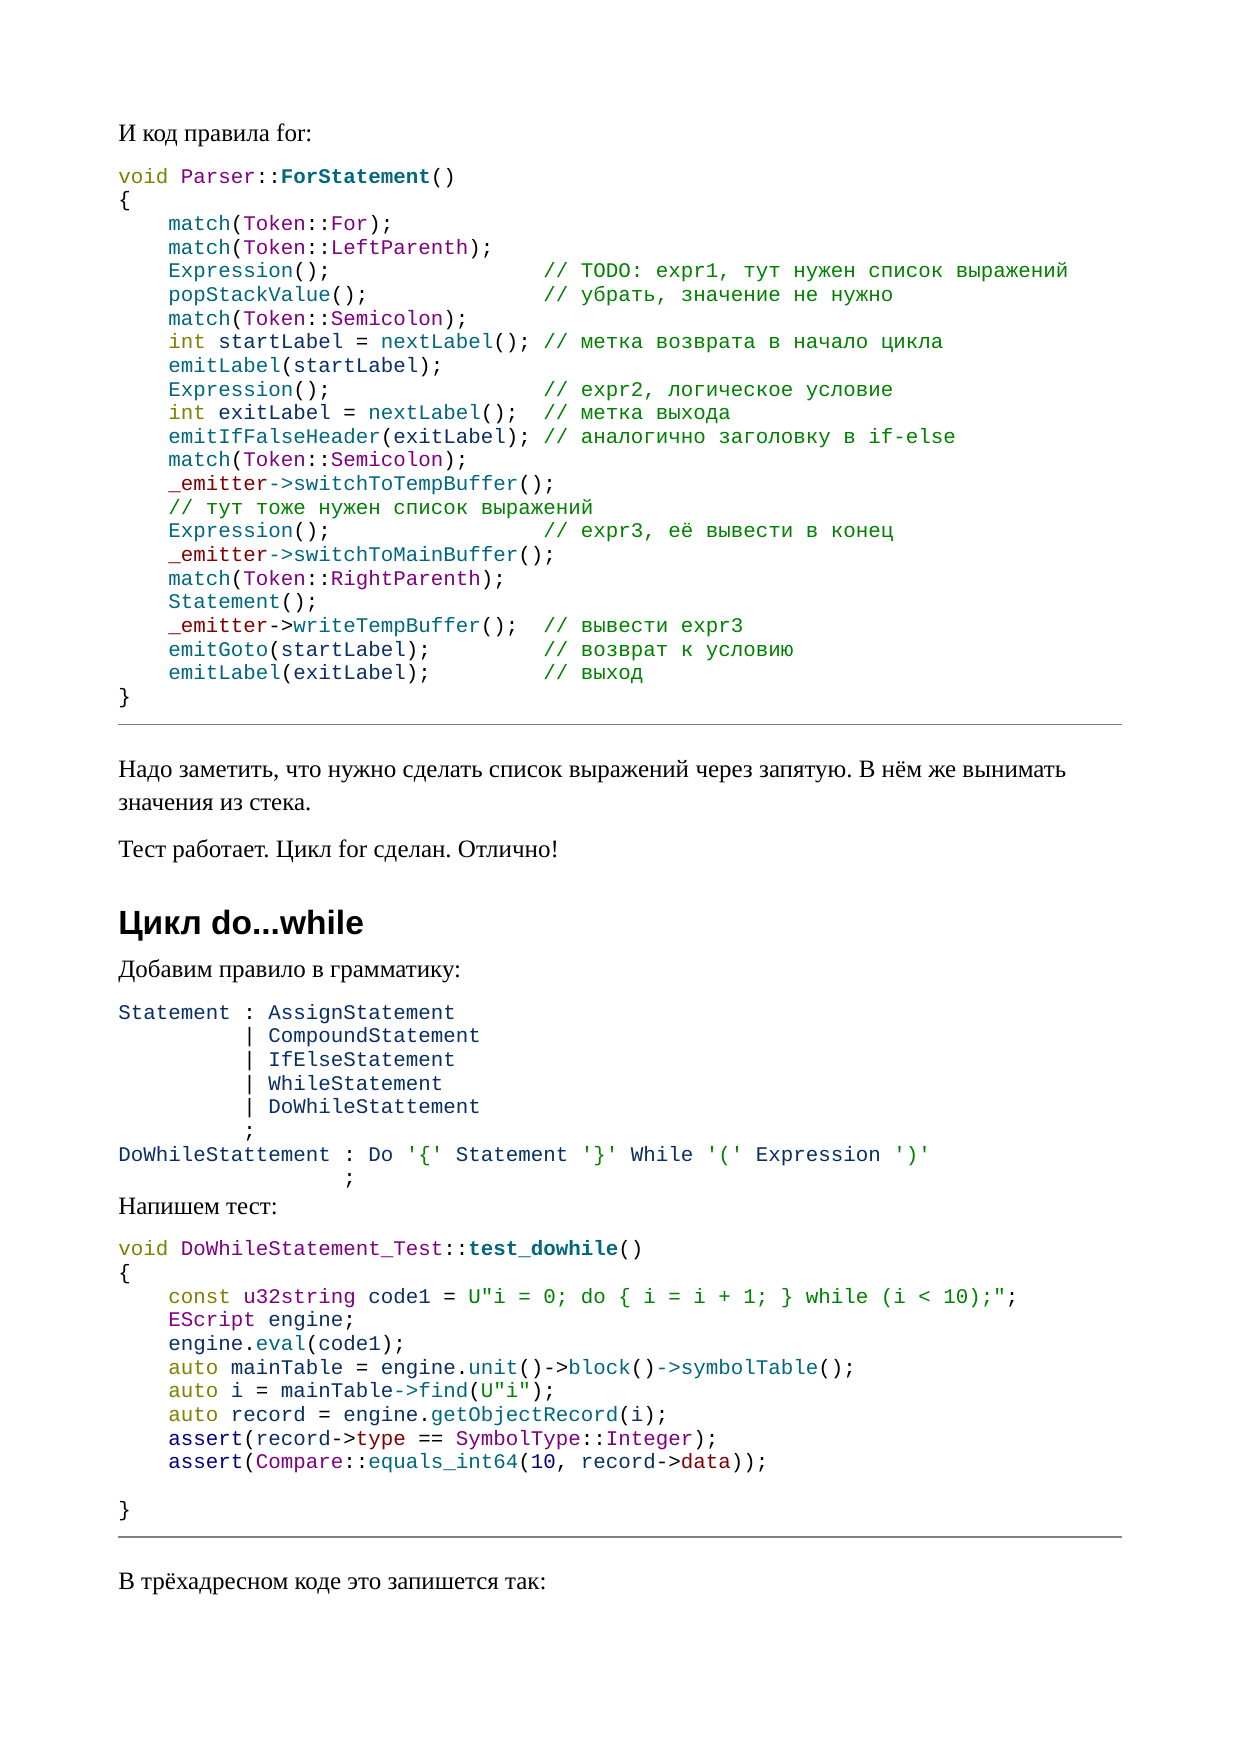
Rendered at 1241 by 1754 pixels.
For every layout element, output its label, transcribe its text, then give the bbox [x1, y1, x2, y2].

text // тут тоже нужен список выражений [118, 497, 1122, 520]
text Statement : AssignStatement [118, 1002, 1122, 1025]
text EScript engine; [118, 1309, 1122, 1333]
text DoWhileStattement : Do '{' Statement '}' While '(' Expression ')' [118, 1143, 1122, 1167]
text auto mainTable = engine.unit()->block()->symbolTable(); [118, 1357, 1122, 1380]
text int startLabel = nextLabel(); // метка возврата в начало цикла [118, 331, 1122, 355]
text const u32string code1 = U"i = 0; do { i = i + 1; } while (i < 10);"; [118, 1286, 1122, 1309]
text void Parser::ForStatement() [118, 166, 1122, 189]
text match(Token::For); [118, 213, 1122, 237]
text Expression(); // TODO: expr1, тут нужен список выражений [118, 260, 1122, 284]
text match(Token::RightParenth); [118, 568, 1122, 591]
text _emitter->switchToMainBuffer(); [118, 544, 1122, 568]
text Expression(); // expr2, логическое условие [118, 378, 1122, 402]
text Надо заметить, что нужно сделать список выражений через запятую. В нём же вынимать значения из стека. [118, 754, 1122, 816]
text { [118, 189, 1122, 213]
text assert(Compare::equals_int64(10, record->data)); [118, 1451, 1122, 1475]
text emitLabel(startLabel); [118, 355, 1122, 378]
text | WhileStatement [118, 1073, 1122, 1096]
text } [118, 686, 1122, 709]
text engine.eval(code1); [118, 1333, 1122, 1357]
text emitIfFalseHeader(exitLabel); // аналогично заголовку в if-else [118, 426, 1122, 449]
text И код правила for: [118, 118, 1122, 147]
text Expression(); // expr3, её вывести в конец [118, 520, 1122, 544]
text Напишем тест: [118, 1191, 1122, 1219]
text } [118, 1498, 1122, 1522]
text ; [118, 1167, 1122, 1191]
text void DoWhileStatement_Test::test_dowhile() [118, 1238, 1122, 1262]
text ; [118, 1120, 1122, 1143]
text auto i = mainTable->find(U"i"); [118, 1380, 1122, 1404]
text emitGoto(startLabel); // возврат к условию [118, 639, 1122, 662]
subtitle Цикл do...while [118, 903, 1122, 942]
text match(Token::Semicolon); [118, 308, 1122, 331]
text { [118, 1262, 1122, 1286]
text auto record = engine.getObjectRecord(i); [118, 1404, 1122, 1428]
text match(Token::Semicolon); [118, 449, 1122, 473]
text Добавим правило в грамматику: [118, 954, 1122, 983]
text emitLabel(exitLabel); // выход [118, 662, 1122, 686]
text assert(record->type == SymbolType::Integer); [118, 1428, 1122, 1451]
text Тест работает. Цикл for сделан. Отлично! [118, 834, 1122, 863]
text _emitter->switchToTempBuffer(); [118, 473, 1122, 497]
text popStackValue(); // убрать, значение не нужно [118, 284, 1122, 308]
text В трёхадресном коде это запишется так: [118, 1566, 1122, 1595]
text int exitLabel = nextLabel(); // метка выхода [118, 402, 1122, 426]
text | IfElseStatement [118, 1049, 1122, 1073]
text match(Token::LeftParenth); [118, 237, 1122, 260]
text Statement(); [118, 591, 1122, 615]
text _emitter->writeTempBuffer(); // вывести expr3 [118, 615, 1122, 639]
text | CompoundStatement [118, 1025, 1122, 1049]
text | DoWhileStattement [118, 1096, 1122, 1120]
